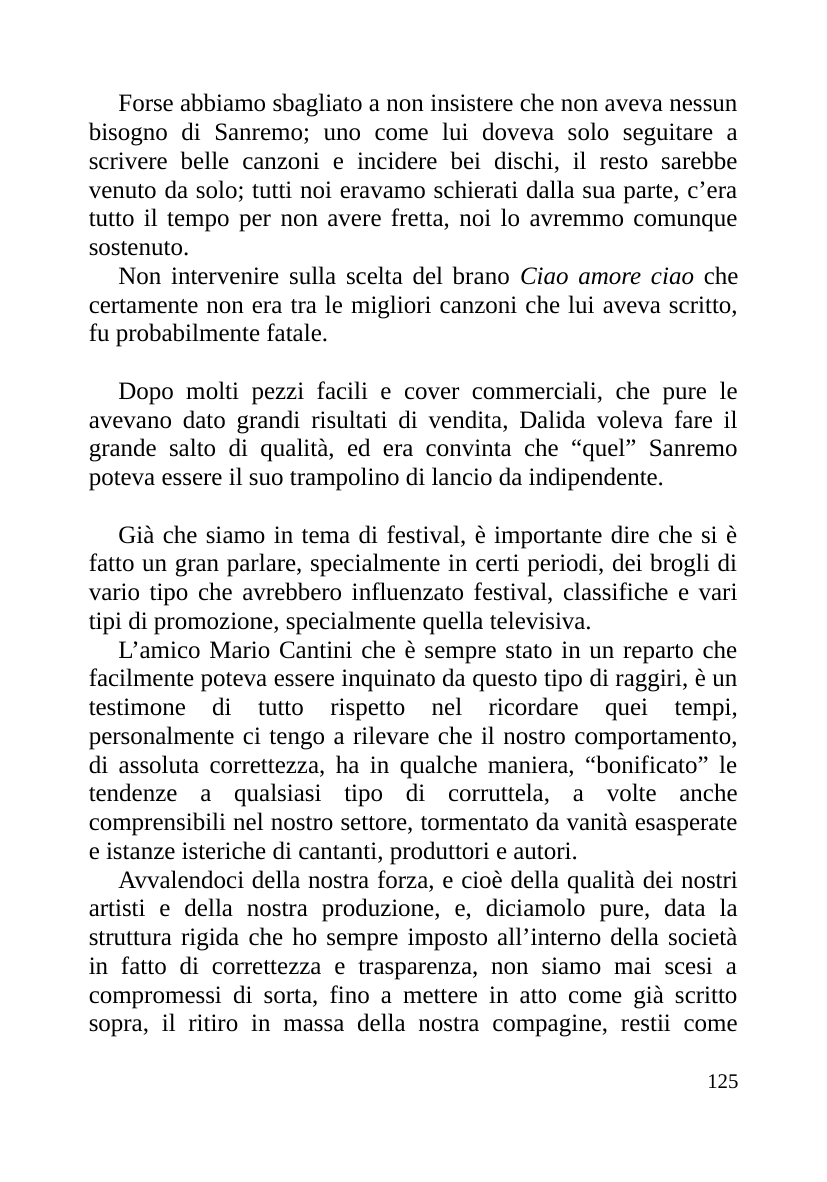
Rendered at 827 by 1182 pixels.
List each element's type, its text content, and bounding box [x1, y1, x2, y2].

text Avvalendoci della nostra forza, e cioè della qualità dei nostri artisti e della nostra produzione, e, diciamolo pure, data la struttura rigida che ho sempre imposto all’interno della società in fatto di correttezza e trasparenza, non siamo mai scesi a compromessi di sorta, fino a mettere in atto come già scritto sopra, il ritiro in massa della nostra compagine, restii come [88, 865, 738, 1037]
text Già che siamo in tema di festival, è importante dire che si è fatto un gran parlare, specialmente in certi periodi, dei brogli di vario tipo che avrebbero influenzato festival, classifiche e vari tipi di promozione, specialmente quella televisiva. [88, 520, 738, 635]
text L’amico Mario Cantini che è sempre stato in un reparto che facilmente poteva essere inquinato da questo tipo di raggiri, è un testimone di tutto rispetto nel ricordare quei tempi, personalmente ci tengo a rilevare che il nostro comportamento, di assoluta correttezza, ha in qualche maniera, “bonificato” le tendenze a qualsiasi tipo di corruttela, a volte anche comprensibili nel nostro settore, tormentato da vanità esasperate e istanze isteriche di cantanti, produttori e autori. [88, 635, 738, 865]
text Non intervenire sulla scelta del brano Ciao amore ciao che certamente non era tra le migliori canzoni che lui aveva scritto, fu probabilmente fatale. [88, 261, 738, 347]
text Forse abbiamo sbagliato a non insistere che non aveva nessun bisogno di Sanremo; uno come lui doveva solo seguitare a scrivere belle canzoni e incidere bei dischi, il resto sarebbe venuto da solo; tutti noi eravamo schierati dalla sua parte, c’era tutto il tempo per non avere fretta, noi lo avremmo comunque sostenuto. [88, 88, 738, 261]
text Dopo molti pezzi facili e cover commerciali, che pure le avevano dato grandi risultati di vendita, Dalida voleva fare il grande salto di qualità, ed era convinta che “quel” Sanremo poteva essere il suo trampolino di lancio da indipendente. [88, 376, 738, 491]
